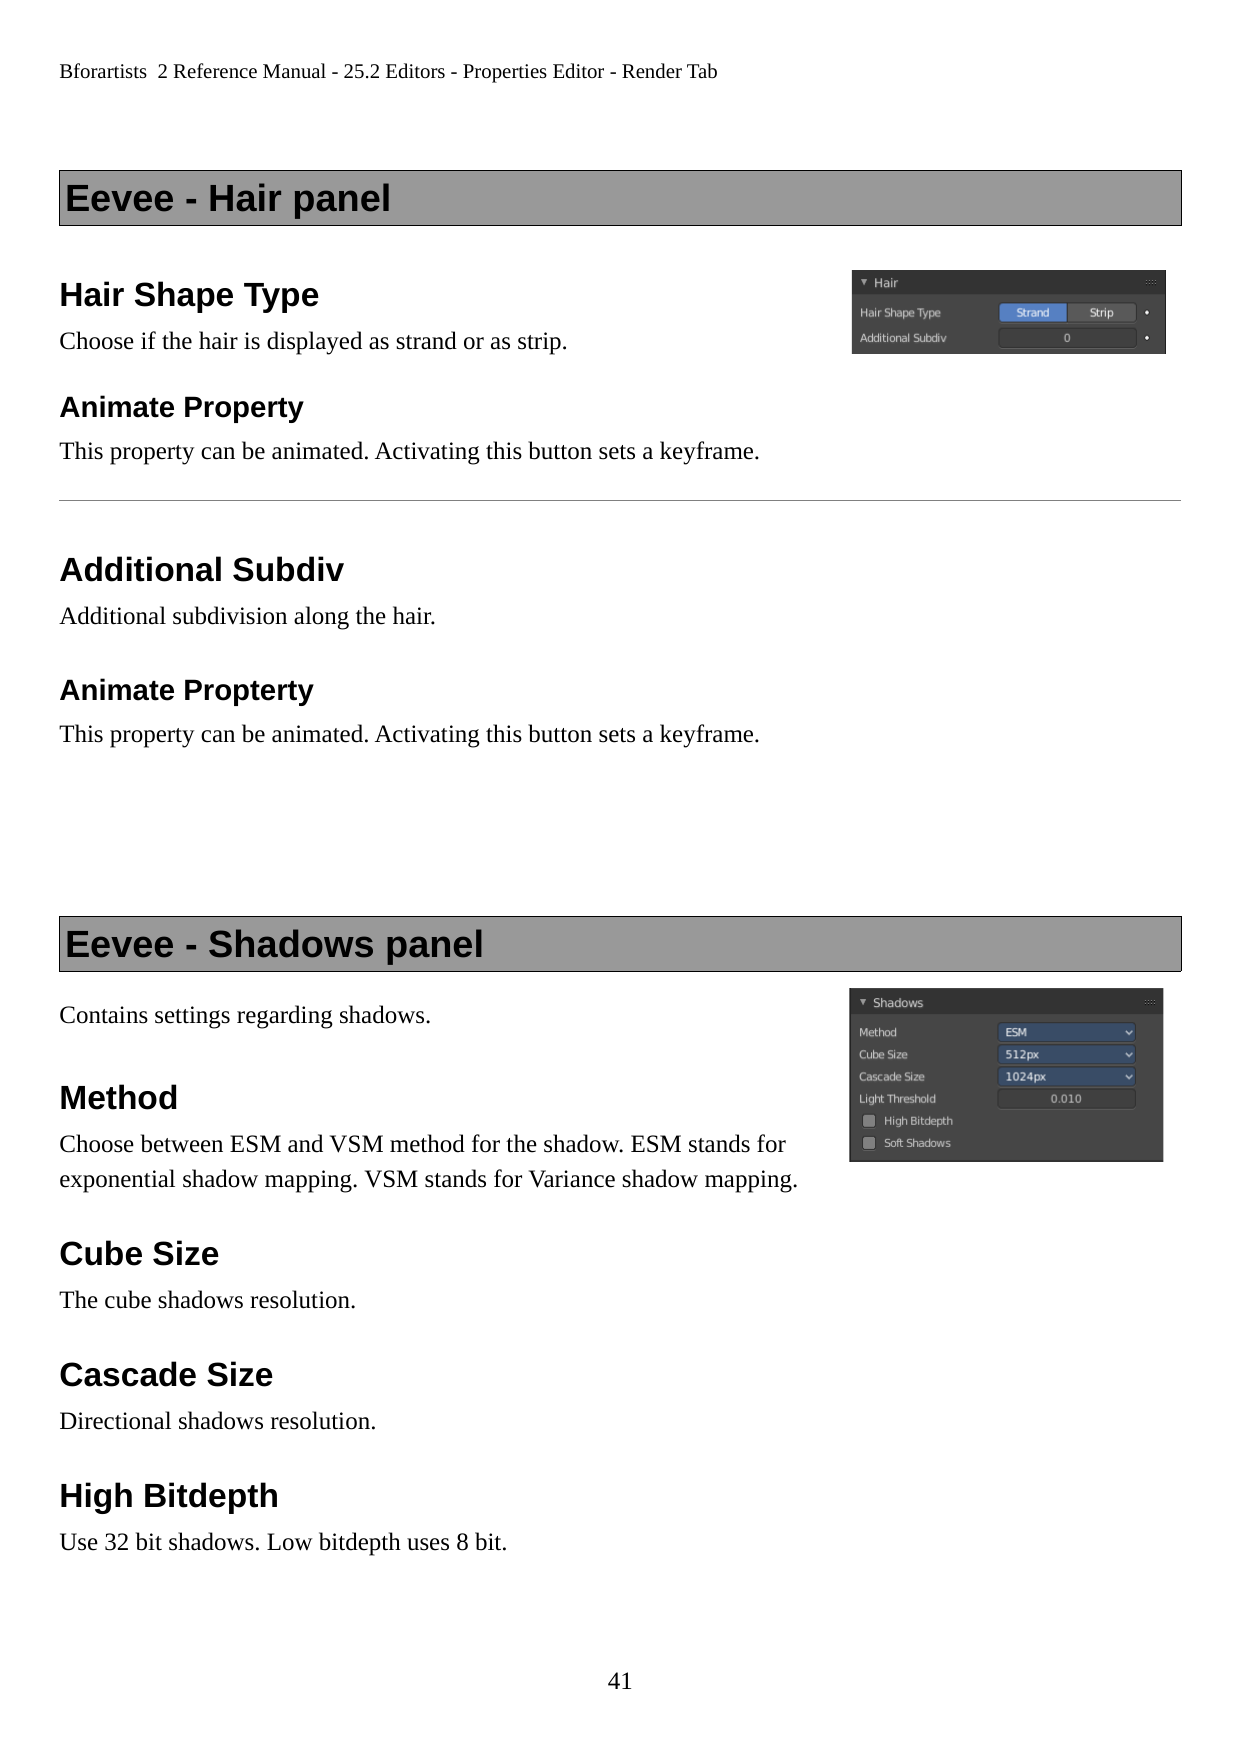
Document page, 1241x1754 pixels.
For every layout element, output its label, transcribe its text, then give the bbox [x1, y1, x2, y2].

text Choose between ESM and VSM method for the shadow. ESM stands for exponential shadow mapping. VSM stands for Variance shadow mapping. [59, 1129, 1181, 1193]
subtitle Cube Size [59, 1234, 1181, 1272]
table_header Eevee - Shadows panel [60, 917, 1181, 971]
subtitle Cascade Size [59, 1355, 1181, 1393]
picture [851, 270, 1166, 354]
subtitle [1166, 275, 1181, 314]
text Additional subdivision along the hair. [59, 601, 1181, 630]
subtitle Animate Propterty [59, 673, 1181, 707]
subtitle Hair Shape Type [59, 275, 851, 314]
table_header Eevee - Hair panel [60, 171, 1181, 225]
picture [849, 988, 1164, 1162]
subtitle Animate Property [59, 390, 1181, 423]
subtitle Additional Subdiv [59, 550, 1181, 589]
subtitle [1164, 1078, 1181, 1117]
text This property can be animated. Activating this button sets a keyframe. [59, 436, 1181, 465]
text Contains settings regarding shadows. [59, 1000, 849, 1029]
text The cube shadows resolution. [59, 1285, 1181, 1314]
text This property can be animated. Activating this button sets a keyframe. [59, 719, 1181, 748]
subtitle High Bitdepth [59, 1476, 1181, 1514]
text Choose if the hair is displayed as strand or as strip. [59, 326, 1181, 355]
text Directional shadows resolution. [59, 1406, 1181, 1435]
subtitle Method [59, 1078, 849, 1117]
text Use 32 bit shadows. Low bitdepth uses 8 bit. [59, 1527, 1181, 1556]
